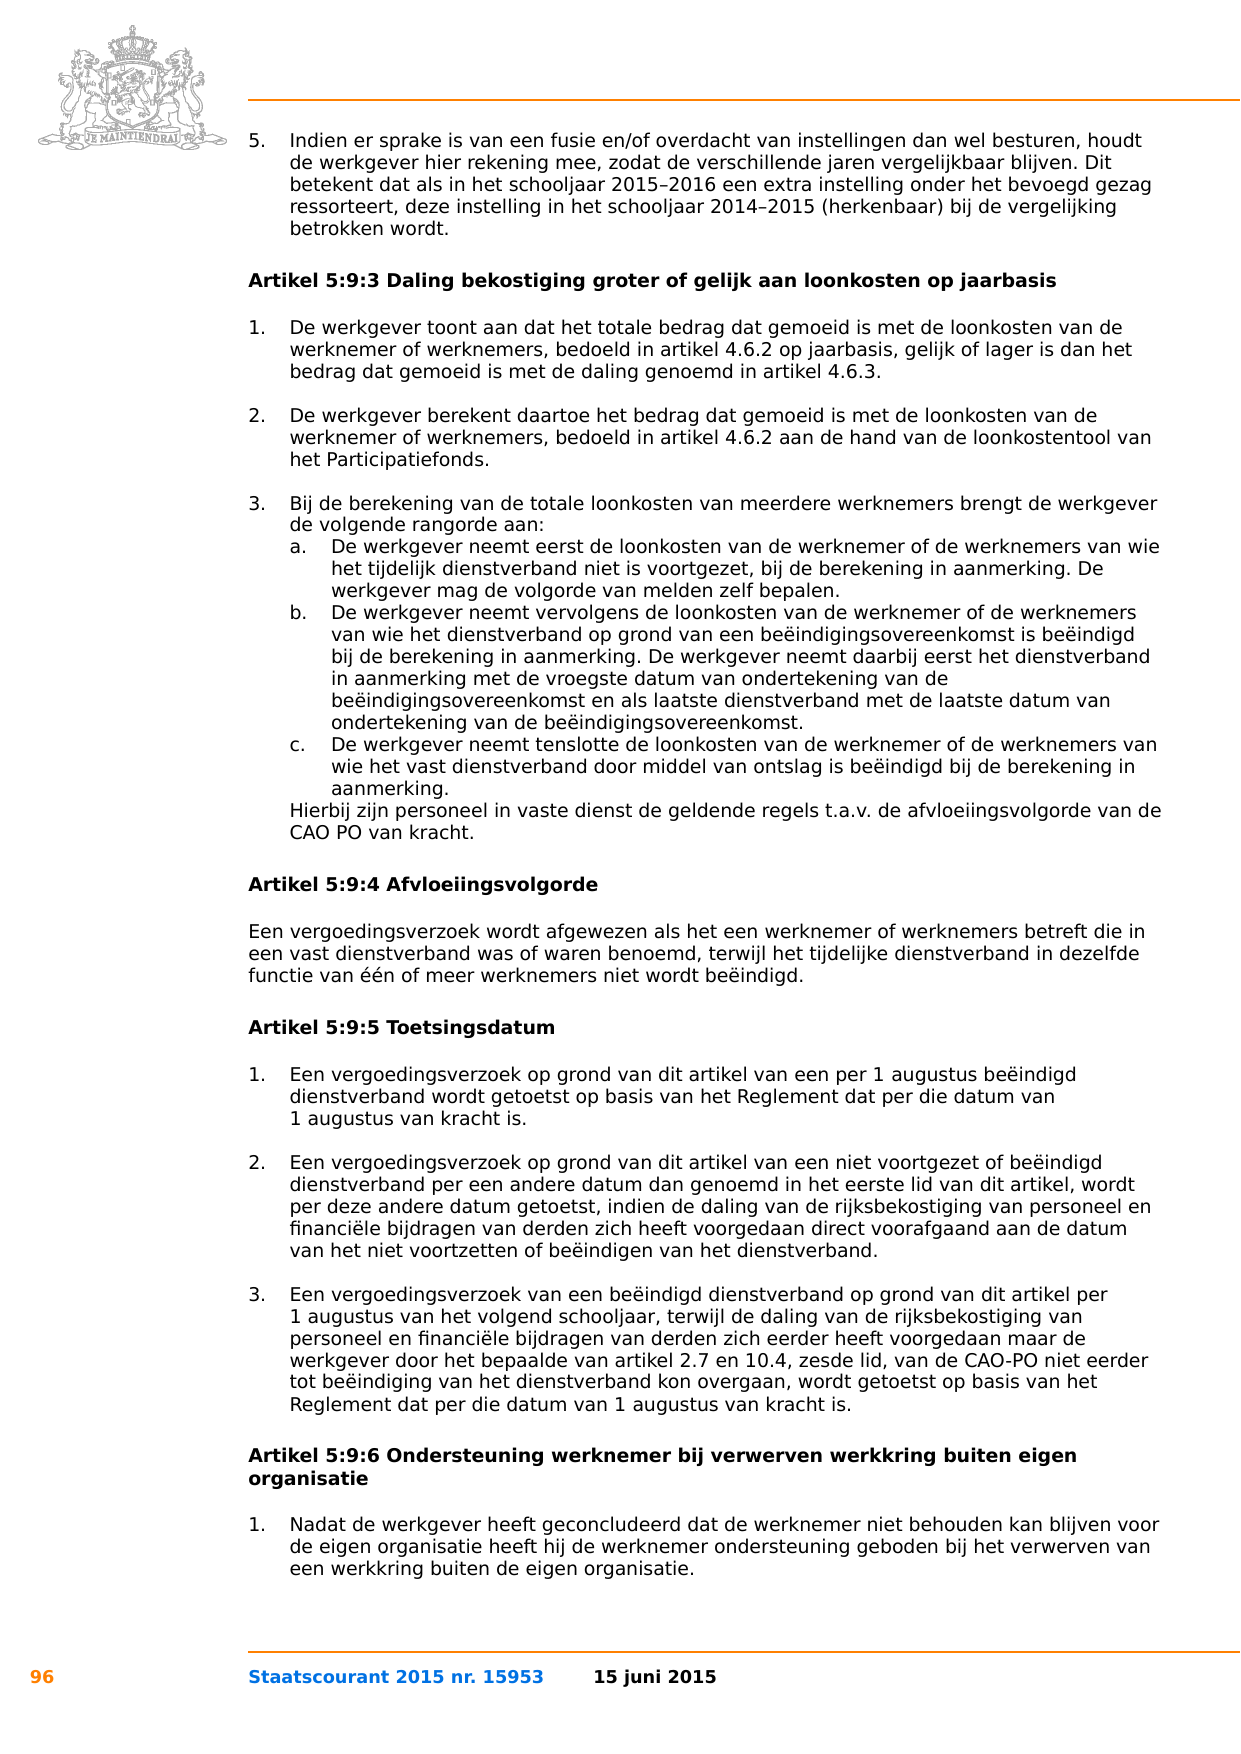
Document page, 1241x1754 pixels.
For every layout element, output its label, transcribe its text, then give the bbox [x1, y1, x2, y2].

text Hierbij zijn personeel in vaste dienst de geldende regels t.a.v. de afvloeiingsvolgorde van de CAO PO van kracht. [289, 800, 1163, 844]
text Een vergoedingsverzoek wordt afgewezen als het een werknemer of werknemers betreft die in een vast dienstverband was of waren benoemd, terwijl het tijdelijke dienstverband in dezelfde functie van één of meer werknemers niet wordt beëindigd. [248, 921, 1163, 987]
text a. De werkgever neemt eerst de loonkosten van de werknemer of de werknemers van wie het tijdelijk dienstverband niet is voortgezet, bij de berekening in aanmerking. De werkgever mag de volgorde van melden zelf bepalen. [289, 536, 1163, 602]
text 1. De werkgever toont aan dat het totale bedrag dat gemoeid is met de loonkosten van de werknemer of werknemers, bedoeld in artikel 4.6.2 op jaarbasis, gelijk of lager is dan het bedrag dat gemoeid is met de daling genoemd in artikel 4.6.3. [248, 317, 1163, 383]
text b. De werkgever neemt vervolgens de loonkosten van de werknemer of de werknemers van wie het dienstverband op grond van een beëindigingsovereenkomst is beëindigd bij de berekening in aanmerking. De werkgever neemt daarbij eerst het dienstverband in aanmerking met de vroegste datum van ondertekening van de beëindigingsovereenkomst en als laatste dienstverband met de laatste datum van ondertekening van de beëindigingsovereenkomst. [289, 602, 1163, 734]
text 3. Een vergoedingsverzoek van een beëindigd dienstverband op grond van dit artikel per 1 augustus van het volgend schooljaar, terwijl de daling van de rijksbekostiging van personeel en financiële bijdragen van derden zich eerder heeft voorgedaan maar de werkgever door het bepaalde van artikel 2.7 en 10.4, zesde lid, van de CAO-PO niet eerder tot beëindiging van het dienstverband kon overgaan, wordt getoetst op basis van het Reglement dat per die datum van 1 augustus van kracht is. [248, 1283, 1163, 1415]
subtitle Artikel 5:9:3 Daling bekostiging groter of gelijk aan loonkosten op jaarbasis [248, 270, 1163, 292]
text 1. Nadat de werkgever heeft geconcludeerd dat de werknemer niet behouden kan blijven voor de eigen organisatie heeft hij de werknemer ondersteuning geboden bij het verwerven van een werkkring buiten de eigen organisatie. [248, 1514, 1163, 1580]
text c. De werkgever neemt tenslotte de loonkosten van de werknemer of de werknemers van wie het vast dienstverband door middel van ontslag is beëindigd bij de berekening in aanmerking. [289, 734, 1163, 800]
text 3. Bij de berekening van de totale loonkosten van meerdere werknemers brengt de werkgever de volgende rangorde aan: [248, 492, 1163, 536]
text 5. Indien er sprake is van een fusie en/of overdacht van instellingen dan wel besturen, houdt de werkgever hier rekening mee, zodat de verschillende jaren vergelijkbaar blijven. Dit betekent dat als in het schooljaar 2015–2016 een extra instelling onder het bevoegd gezag ressorteert, deze instelling in het schooljaar 2014–2015 (herkenbaar) bij de vergelijking betrokken wordt. [248, 130, 1163, 240]
subtitle Artikel 5:9:6 Ondersteuning werknemer bij verwerven werkkring buiten eigen organisatie [248, 1445, 1163, 1489]
text 2. Een vergoedingsverzoek op grond van dit artikel van een niet voortgezet of beëindigd dienstverband per een andere datum dan genoemd in het eerste lid van dit artikel, wordt per deze andere datum getoetst, indien de daling van de rijksbekostiging van personeel en financiële bijdragen van derden zich heeft voorgedaan direct voorafgaand aan de datum van het niet voortzetten of beëindigen van het dienstverband. [248, 1152, 1163, 1262]
text 1. Een vergoedingsverzoek op grond van dit artikel van een per 1 augustus beëindigd dienstverband wordt getoetst op basis van het Reglement dat per die datum van 1 augustus van kracht is. [248, 1064, 1163, 1130]
subtitle Artikel 5:9:5 Toetsingsdatum [248, 1017, 1163, 1039]
subtitle Artikel 5:9:4 Afvloeiingsvolgorde [248, 874, 1163, 896]
picture [38, 25, 227, 150]
text 2. De werkgever berekent daartoe het bedrag dat gemoeid is met de loonkosten van de werknemer of werknemers, bedoeld in artikel 4.6.2 aan de hand van de loonkostentool van het Participatiefonds. [248, 404, 1163, 471]
